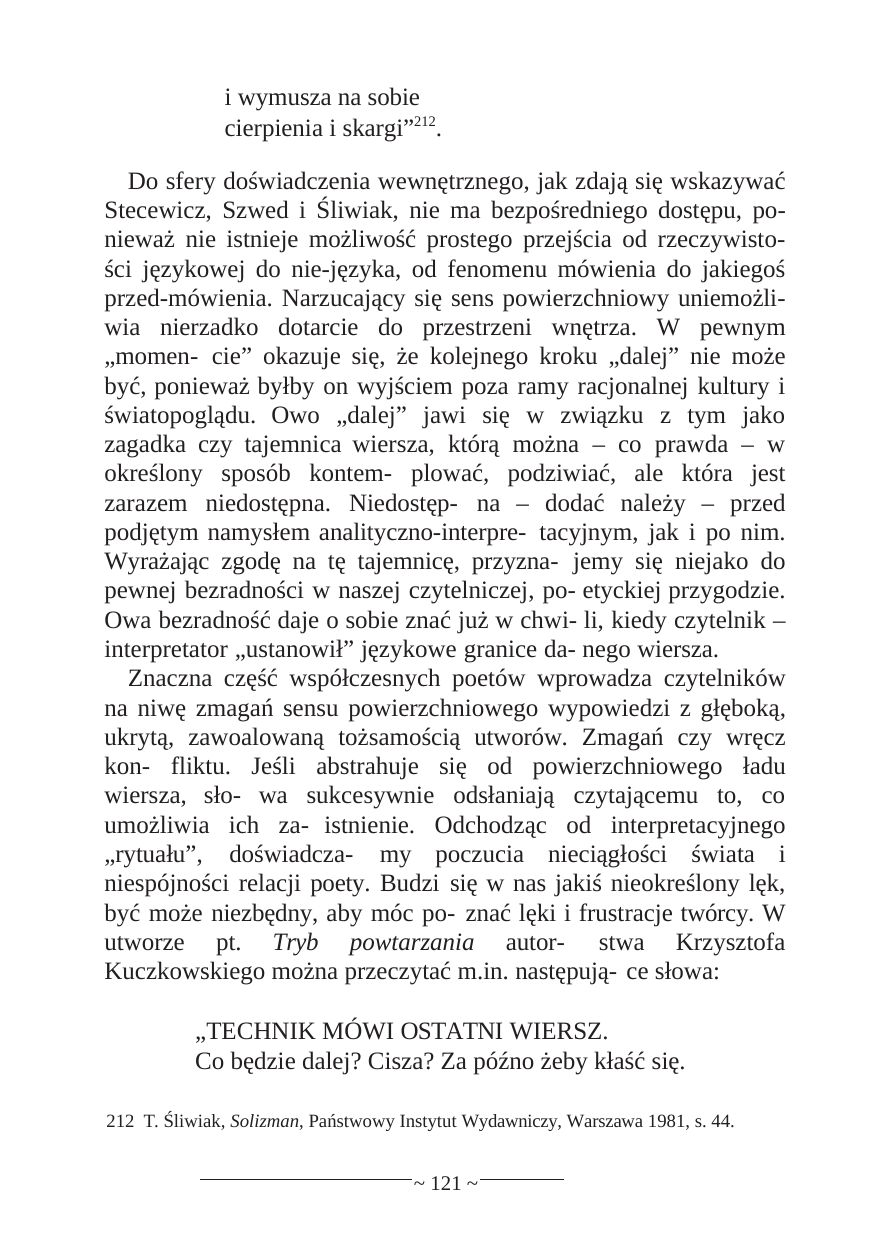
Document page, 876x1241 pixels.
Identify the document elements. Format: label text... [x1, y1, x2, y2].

text Co będzie dalej? Cisza? Za późno żeby kłaść się. [195, 1046, 688, 1075]
text 212 T. Śliwiak, Solizman, Państwowy Instytut Wydawniczy, Warszawa 1981, s. 44. [106, 1110, 736, 1131]
text i wymusza na sobie [224, 84, 444, 111]
text cierpienia i skargi”212. [224, 113, 444, 141]
text Do sfery doświadczenia wewnętrznego, jak zdają się wskazywać Stecewicz, Szwed i Śliwiak, nie ma bezpośredniego dostępu, po- nieważ nie istnieje możliwość prostego przejścia od rzeczywisto- ści językowej do nie-języka, od fenomenu mówienia do jakiegoś przed-mówienia. Narzucający się sens powierzchniowy uniemożli- wia nierzadko dotarcie do przestrzeni wnętrza. W pewnym „momen- cie” okazuje się, że kolejnego kroku „dalej” nie może być, ponieważ byłby on wyjściem poza ramy racjonalnej kultury i światopoglądu. Owo „dalej” jawi się w związku z tym jako zagadka czy tajemnica wiersza, którą można – co prawda – w określony sposób kontem- plować, podziwiać, ale która jest zarazem niedostępna. Niedostęp- na – dodać należy – przed podjętym namysłem analityczno-interpre- tacyjnym, jak i po nim. Wyrażając zgodę na tę tajemnicę, przyzna- jemy się niejako do pewnej bezradności w naszej czytelniczej, po- etyckiej przygodzie. Owa bezradność daje o sobie znać już w chwi- li, kiedy czytelnik – interpretator „ustanowił” językowe granice da- nego wiersza. [104, 166, 786, 663]
text „TECHNIK MÓWI OSTATNI WIERSZ. [195, 1017, 688, 1045]
text ~ 121 ~ [414, 1172, 480, 1196]
text Znaczna część współczesnych poetów wprowadza czytelników na niwę zmagań sensu powierzchniowego wypowiedzi z głęboką, ukrytą, zawoalowaną tożsamością utworów. Zmagań czy wręcz kon- fliktu. Jeśli abstrahuje się od powierzchniowego ładu wiersza, sło- wa sukcesywnie odsłaniają czytającemu to, co umożliwia ich za- istnienie. Odchodząc od interpretacyjnego „rytuału”, doświadcza- my poczucia nieciągłości świata i niespójności relacji poety. Budzi się w nas jakiś nieokreślony lęk, być może niezbędny, aby móc po- znać lęki i frustracje twórcy. W utworze pt. Tryb powtarzania autor- stwa Krzysztofa Kuczkowskiego można przeczytać m.in. następują- ce słowa: [104, 663, 786, 985]
